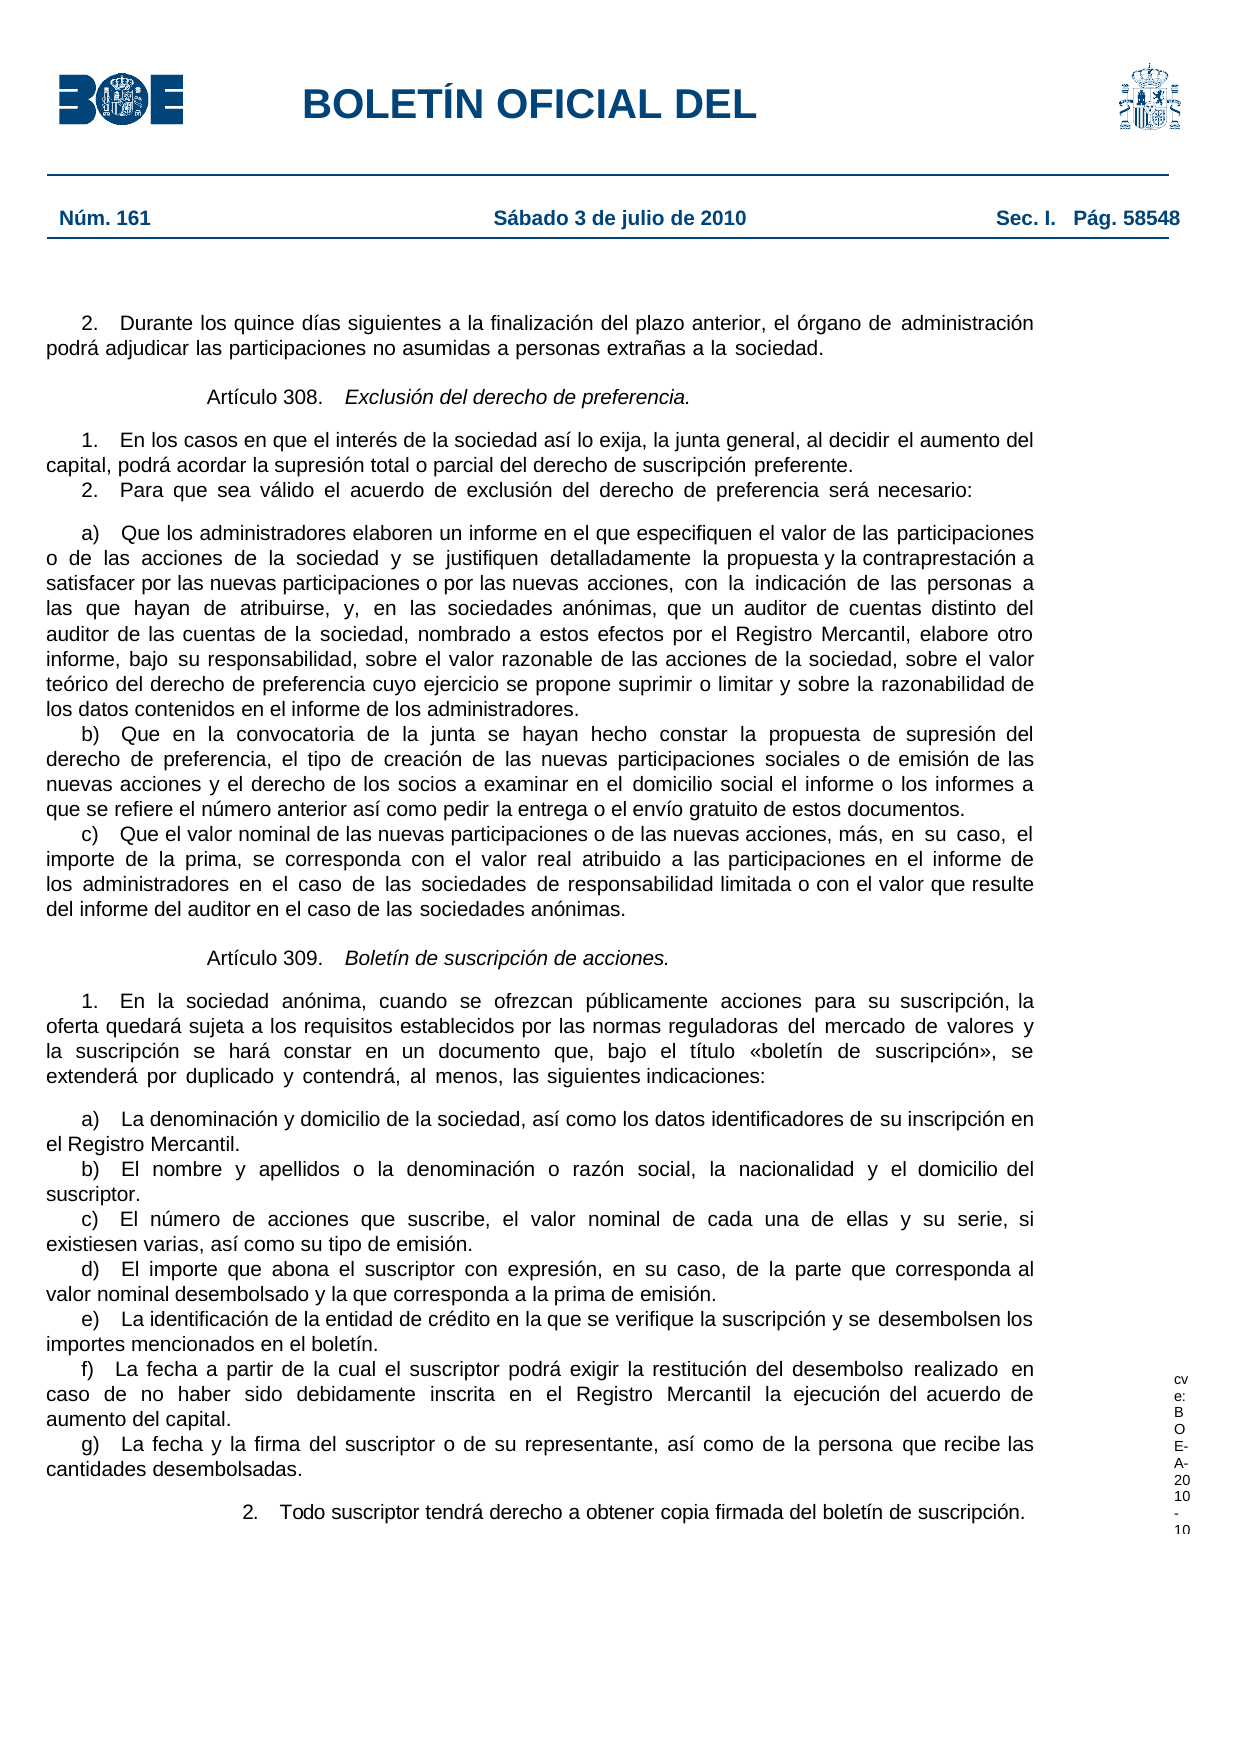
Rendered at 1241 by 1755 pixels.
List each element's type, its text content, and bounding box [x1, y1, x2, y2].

list La fecha a partir de la cual el suscriptor podrá exigir la restitución del desembolso realizado en caso de no haber sido debidamente inscrita en el Registro Mercantil la ejecución del acuerdo de aumento del capital. [46, 1357, 1034, 1431]
list Todo suscriptor tendrá derecho a obtener copia firmada del boletín de suscripción. [242, 1500, 1172, 1524]
list El nombre y apellidos o la denominación o razón social, la nacionalidad y el domicilio del suscriptor. [46, 1157, 1034, 1206]
list La fecha y la firma del suscriptor o de su representante, así como de la persona que recibe las cantidades desembolsadas. [46, 1432, 1034, 1481]
list En los casos en que el interés de la sociedad así lo exija, la junta general, al decidir el aumento del capital, podrá acordar la supresión total o parcial del derecho de suscripción preferente. [46, 428, 1034, 477]
list Que los administradores elaboren un informe en el que especifiquen el valor de las participaciones o de las acciones de la sociedad y se justifiquen detalladamente la propuesta y la contraprestación a satisfacer por las nuevas participaciones o por las nuevas acciones, con la indicación de las personas a las que hayan de atribuirse, y, en las sociedades anónimas, que un auditor de cuentas distinto del auditor de las cuentas de la sociedad, nombrado a estos efectos por el Registro Mercantil, elabore otro informe, bajo su responsabilidad, sobre el valor razonable de las acciones de la sociedad, sobre el valor teórico del derecho de preferencia cuyo ejercicio se propone suprimir o limitar y sobre la razonabilidad de los datos contenidos en el informe de los administradores. [46, 521, 1034, 721]
list Durante los quince días siguientes a la finalización del plazo anterior, el órgano de administración podrá adjudicar las participaciones no asumidas a personas extrañas a la sociedad. [46, 311, 1034, 360]
list La denominación y domicilio de la sociedad, así como los datos identificadores de su inscripción en el Registro Mercantil. [46, 1107, 1034, 1156]
list La identificación de la entidad de crédito en la que se verifique la suscripción y se desembolsen los importes mencionados en el boletín. [46, 1307, 1034, 1356]
text Artículo 309. Boletín de suscripción de acciones. [207, 946, 1195, 970]
list Que el valor nominal de las nuevas participaciones o de las nuevas acciones, más, en su caso, el importe de la prima, se corresponda con el valor real atribuido a las participaciones en el informe de los administradores en el caso de las sociedades de responsabilidad limitada o con el valor que resulte del informe del auditor en el caso de las sociedades anónimas. [46, 822, 1034, 921]
list Que en la convocatoria de la junta se hayan hecho constar la propuesta de supresión del derecho de preferencia, el tipo de creación de las nuevas participaciones sociales o de emisión de las nuevas acciones y el derecho de los socios a examinar en el domicilio social el informe o los informes a que se refiere el número anterior así como pedir la entrega o el envío gratuito de estos documentos. [46, 722, 1034, 821]
list El número de acciones que suscribe, el valor nominal de cada una de ellas y su serie, si existiesen varias, así como su tipo de emisión. [46, 1207, 1034, 1256]
list En la sociedad anónima, cuando se ofrezcan públicamente acciones para su suscripción, la oferta quedará sujeta a los requisitos establecidos por las normas reguladoras del mercado de valores y la suscripción se hará constar en un documento que, bajo el título «boletín de suscripción», se extenderá por duplicado y contendrá, al menos, las siguientes indicaciones: [46, 989, 1034, 1088]
text Artículo 308. Exclusión del derecho de preferencia. [207, 385, 1195, 409]
list El importe que abona el suscriptor con expresión, en su caso, de la parte que corresponda al valor nominal desembolsado y la que corresponda a la prima de emisión. [46, 1257, 1034, 1306]
subtitle Núm. 161 Sábado 3 de julio de 2010 Sec. I. Pág. 58548 [59, 205, 1195, 229]
list Para que sea válido el acuerdo de exclusión del derecho de preferencia será necesario: [46, 478, 1034, 502]
list cve: BOE-A-2010-10544 [1174, 1370, 1191, 1533]
